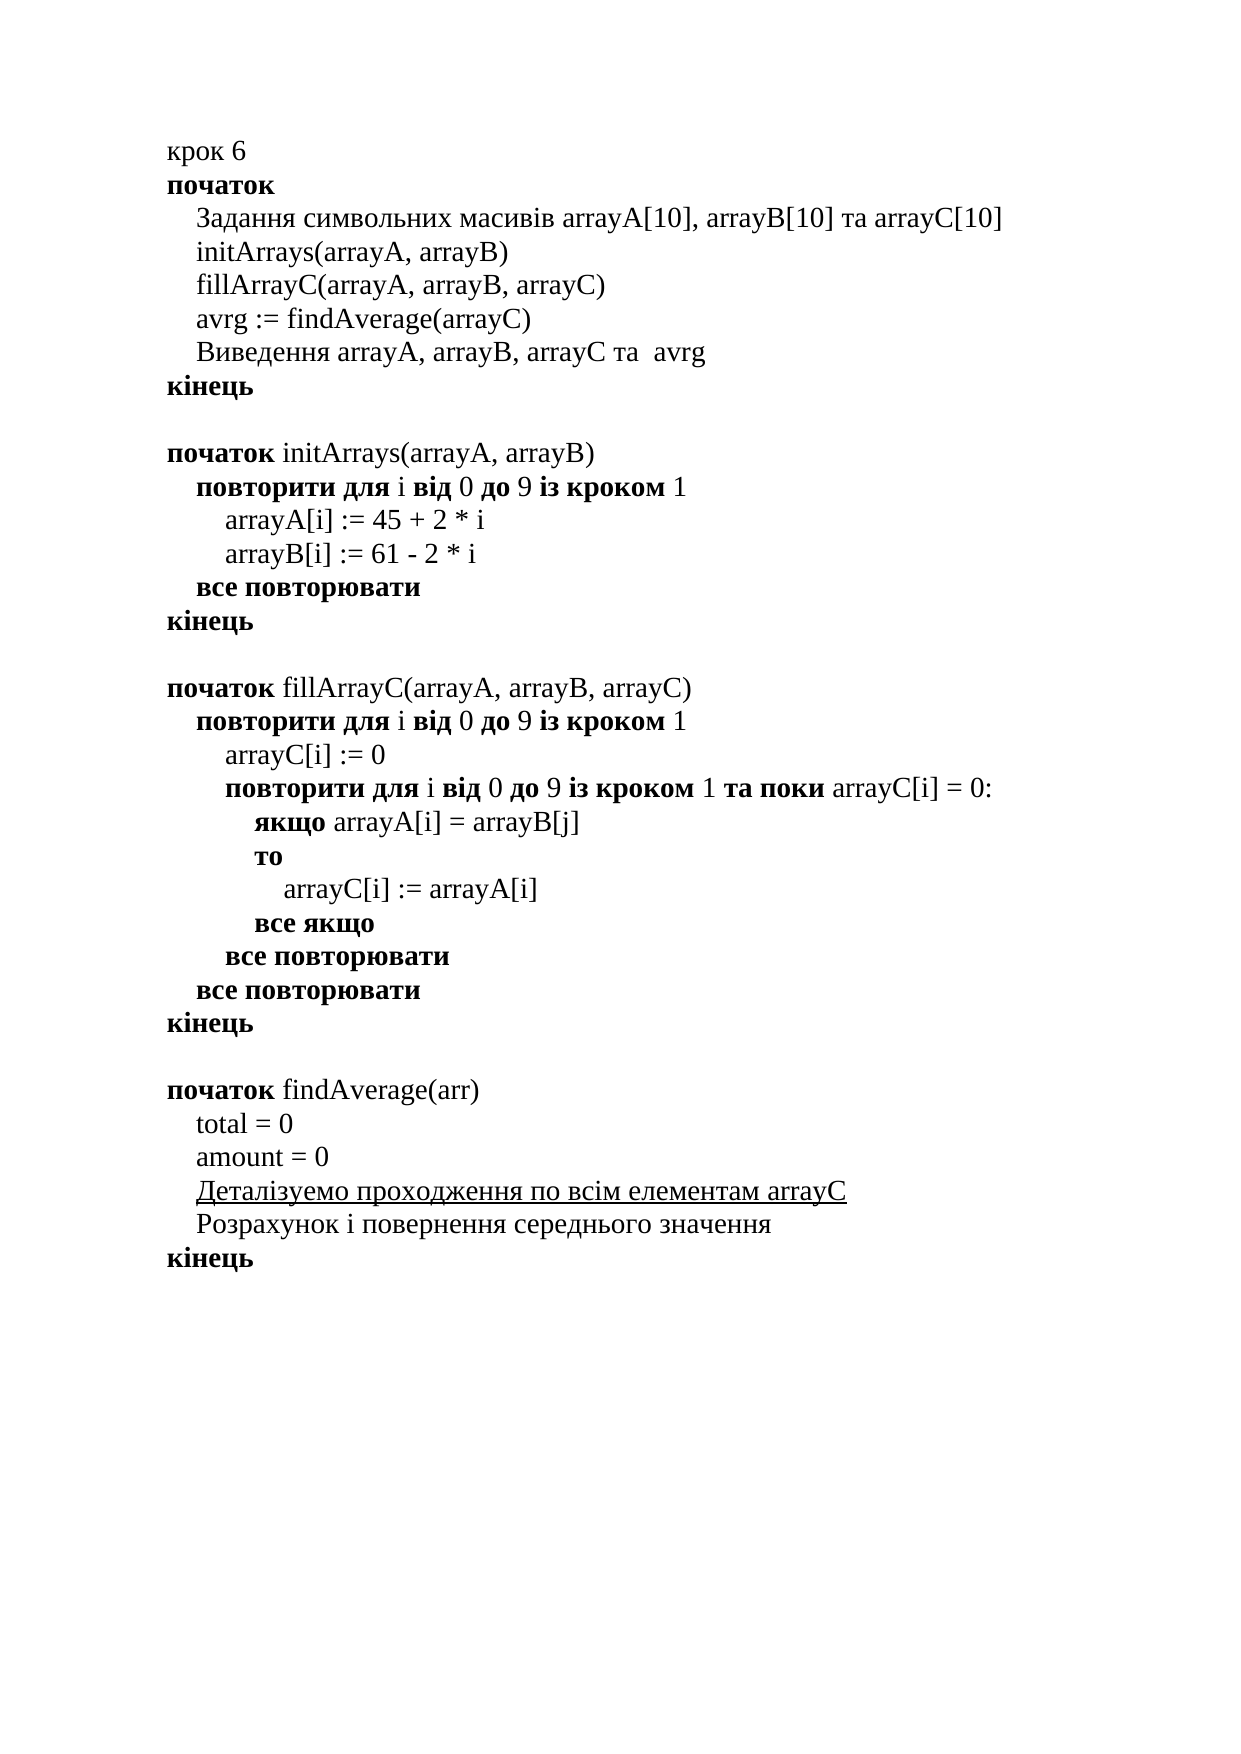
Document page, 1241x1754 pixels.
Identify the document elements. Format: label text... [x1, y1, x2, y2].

text то [167, 838, 1163, 871]
text Розрахунок і повернення середнього значення [167, 1207, 1163, 1240]
text кінець [167, 1005, 1163, 1039]
text повторити для i від 0 до 9 із кроком 1 та поки arrayC[i] = 0: [167, 771, 1163, 804]
text кінець [167, 368, 1163, 402]
text все якщо [167, 905, 1163, 938]
text все повторювати [167, 569, 1163, 603]
text avrg := findAverage(arrayC) [167, 301, 1163, 334]
text все повторювати [167, 972, 1163, 1005]
text початок initArrays(arrayA, arrayB) [167, 435, 1163, 469]
text arrayA[i] := 45 + 2 * i [167, 502, 1163, 536]
text якщо arrayA[i] = arrayB[j] [167, 804, 1163, 838]
text все повторювати [167, 938, 1163, 972]
text крок 6 [167, 133, 1163, 167]
text initArrays(arrayA, arrayB) [167, 234, 1163, 267]
text кінець [167, 1240, 1163, 1274]
text початок [167, 167, 1163, 200]
text fillArrayC(arrayA, arrayB, arrayC) [167, 267, 1163, 301]
text arrayC[i] := arrayA[i] [167, 871, 1163, 905]
text повторити для i від 0 до 9 із кроком 1 [167, 703, 1163, 737]
text початок fillArrayC(arrayA, arrayB, arrayC) [167, 670, 1163, 703]
text total = 0 [167, 1106, 1163, 1139]
text amount = 0 [167, 1139, 1163, 1173]
text Деталізуемо проходження по всім елементам arrayС [167, 1173, 1163, 1207]
text кінець [167, 603, 1163, 636]
text повторити для i від 0 до 9 із кроком 1 [167, 469, 1163, 502]
text arrayC[i] := 0 [167, 737, 1163, 771]
text Виведення arrayA, arrayB, arrayC та avrg [167, 334, 1163, 368]
text Задання символьних масивів arrayA[10], arrayB[10] та arrayC[10] [167, 200, 1163, 234]
text початок findAverage(arr) [167, 1072, 1163, 1106]
text arrayB[i] := 61 - 2 * i [167, 536, 1163, 569]
